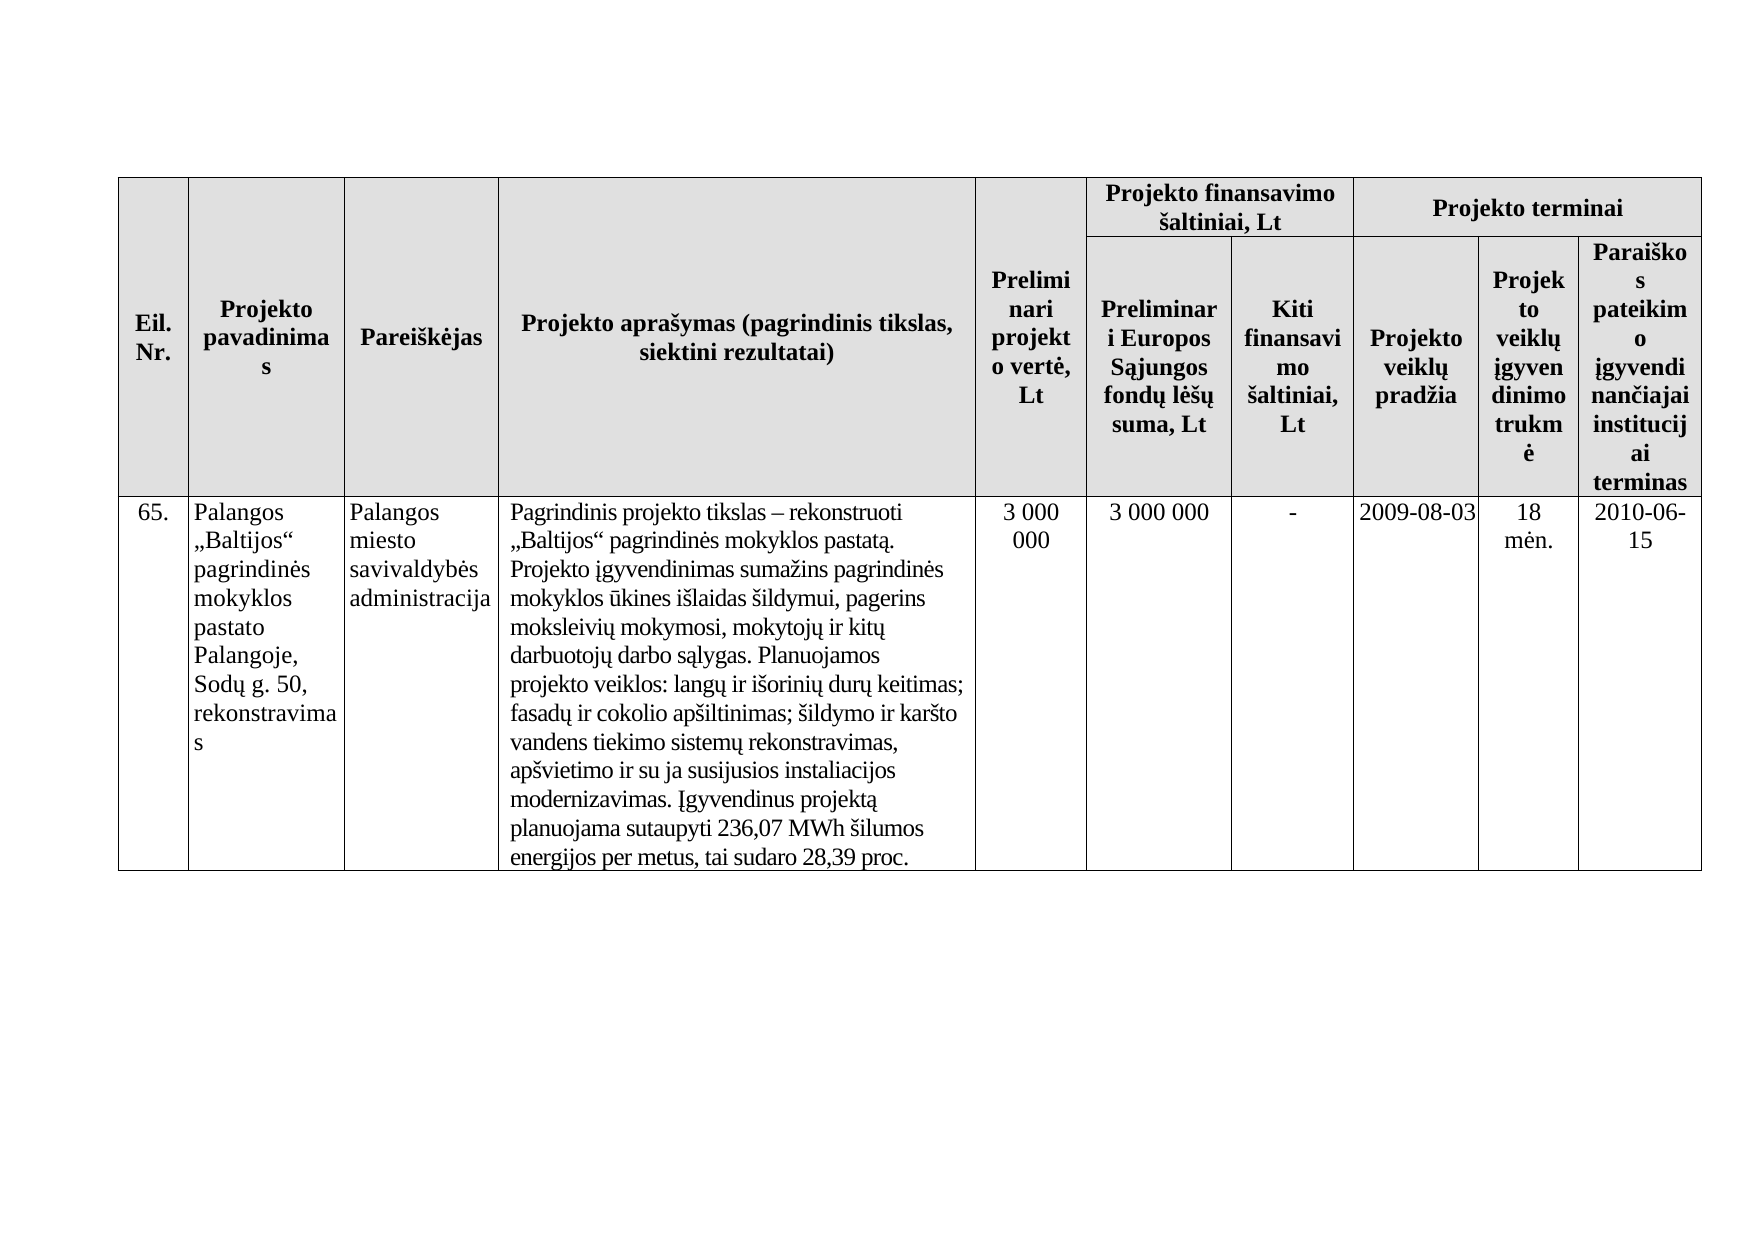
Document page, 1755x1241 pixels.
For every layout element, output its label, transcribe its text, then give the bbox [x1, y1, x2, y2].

table_cell 2010-06-15 [1579, 497, 1701, 870]
table_header Projekto pavadinimas [189, 178, 344, 496]
table_header Pareiškėjas [345, 178, 498, 496]
table_cell 65. [119, 497, 188, 870]
table_header Eil. Nr. [119, 178, 188, 496]
table_cell 18 mėn. [1479, 497, 1578, 870]
table_cell Kiti finansavimo šaltiniai, Lt [1232, 237, 1353, 496]
table_header Projekto finansavimo šaltiniai, Lt [1087, 178, 1353, 236]
table_cell Paraiškos pateikimo įgyvendinančiajai institucijai terminas [1579, 237, 1701, 496]
table_header Preliminari projekto vertė, Lt [976, 178, 1086, 496]
table_cell Palangos „Baltijos“ pagrindinės mokyklos pastato Palangoje, Sodų g. 50, rekonstravimas [189, 497, 344, 870]
table_header Projekto aprašymas (pagrindinis tikslas, siektini rezultatai) [499, 178, 975, 496]
table_cell 3 000 000 [976, 497, 1086, 870]
table_cell Palangos miesto savivaldybės administracija [345, 497, 498, 870]
table_cell Projekto veiklų įgyvendinimo trukmė [1479, 237, 1578, 496]
table_cell 2009-08-03 [1354, 497, 1478, 870]
table_cell - [1232, 497, 1353, 870]
table_cell Projekto veiklų pradžia [1354, 237, 1478, 496]
table_cell Pagrindinis projekto tikslas – rekonstruoti „Baltijos“ pagrindinės mokyklos pastatą. Projekto įgyvendinimas sumažins pagrindinės mokyklos ūkines išlaidas šildymui, pagerins moksleivių mokymosi, mokytojų ir kitų darbuotojų darbo sąlygas. Planuojamos projekto veiklos: langų ir išorinių durų keitimas; fasadų ir cokolio apšiltinimas; šildymo ir karšto vandens tiekimo sistemų rekonstravimas, apšvietimo ir su ja susijusios instaliacijos modernizavimas. Įgyvendinus projektą planuojama sutaupyti 236,07 MWh šilumos energijos per metus, tai sudaro 28,39 proc. [499, 497, 975, 870]
table_cell Preliminari Europos Sąjungos fondų lėšų suma, Lt [1087, 237, 1231, 496]
table_header Projekto terminai [1354, 178, 1701, 236]
table_cell 3 000 000 [1087, 497, 1231, 870]
